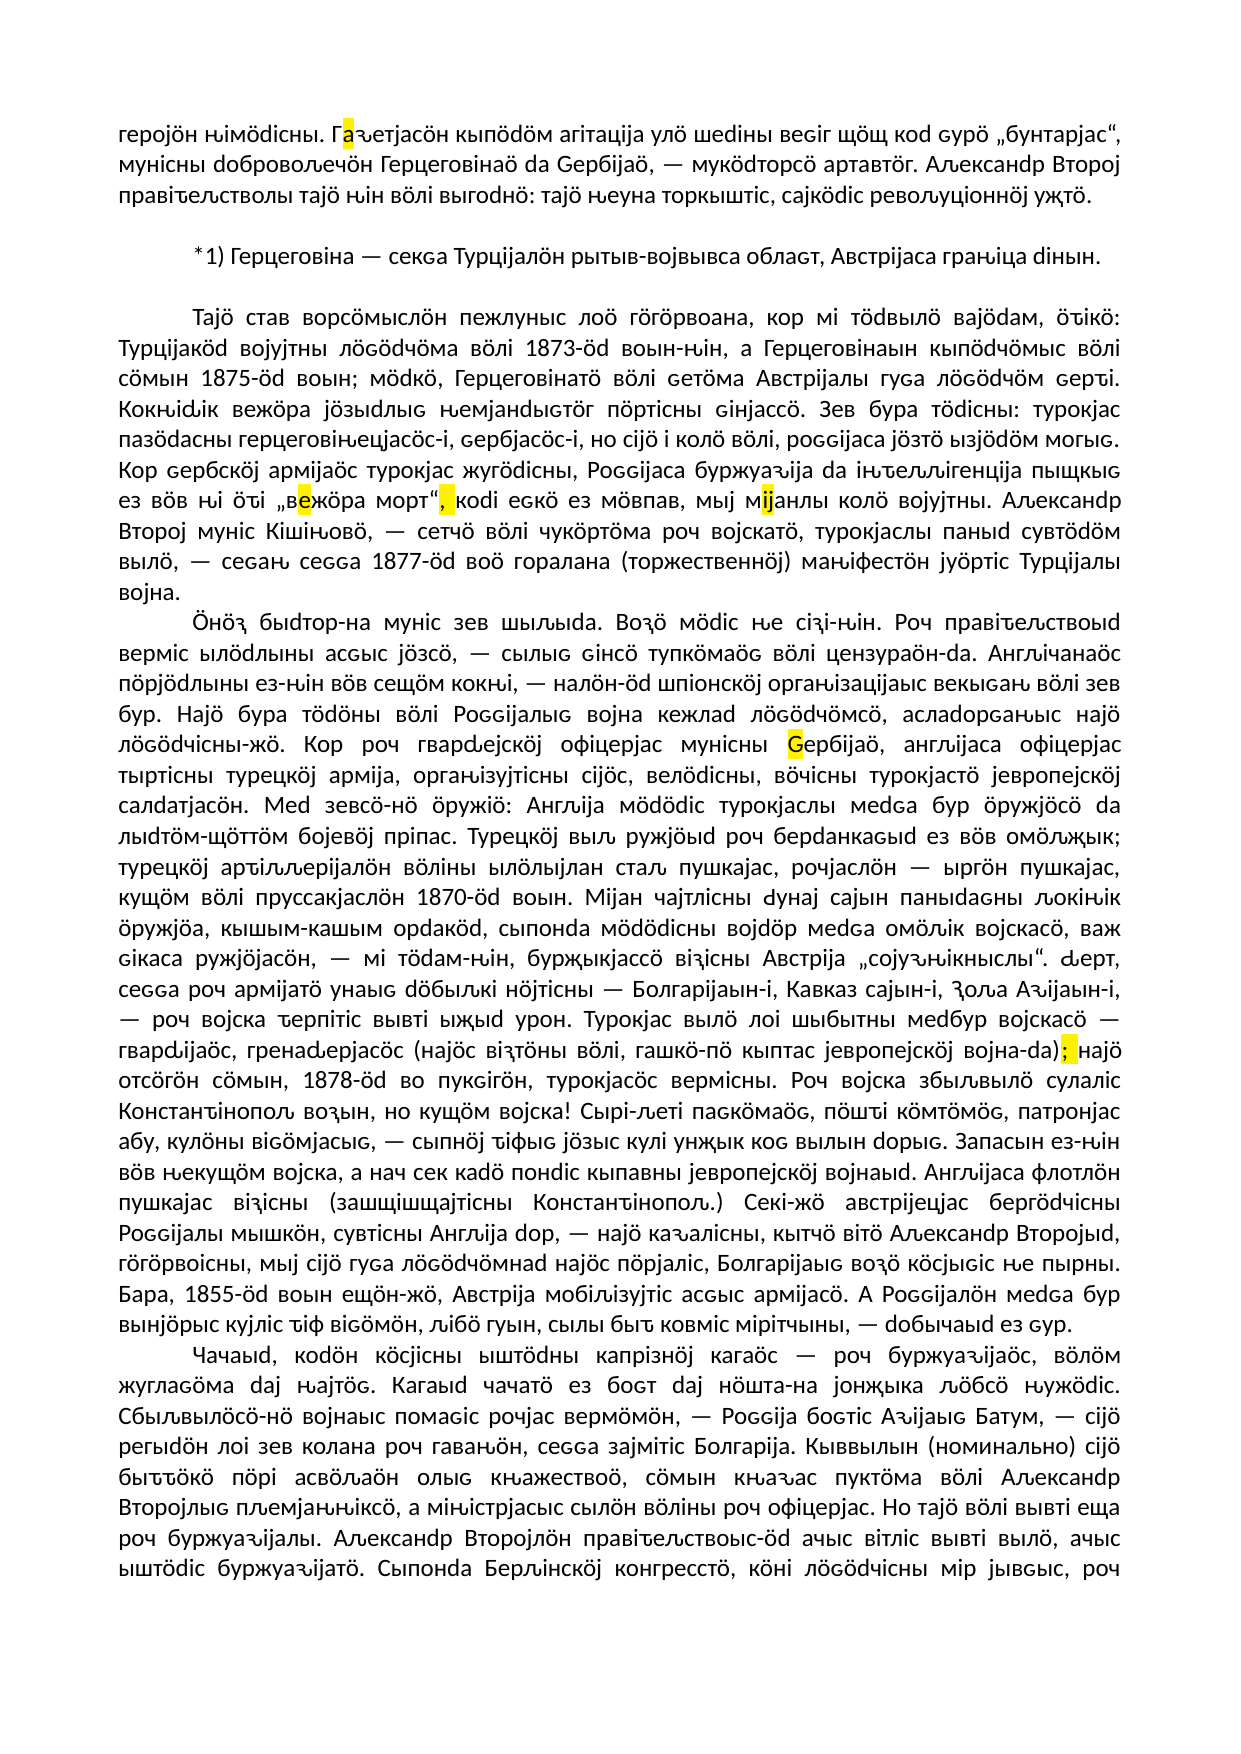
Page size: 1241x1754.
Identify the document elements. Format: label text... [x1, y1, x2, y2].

text Чачаыԁ, коԁӧн кӧсјісны ыштӧԁны капрізнӧј кагаӧс — роч буржуаԅіјаӧс, вӧлӧм жуглаԍӧма ԁај ԋајтӧԍ. Кагаыԁ чачатӧ ез боԍт ԁај нӧшта-на јонҗыка ԉӧбсӧ ԋужӧԁіс. Сбыԉвылӧсӧ-нӧ војнаыс помаԍіс рочјас вермӧмӧн, — Роԍԍіја боԍтіс Аԅіјаыԍ Батум, — сіјӧ регыԁӧн лоі зев колана роч гаваԋӧн, сеԍԍа зајмітіс Болгаріја. Кыввылын (номинально) сіјӧ быԏԏӧкӧ пӧрі асвӧԉаӧн олыԍ кԋажествоӧ, сӧмын кԋаԅас пуктӧма вӧлі Аԉексанԁр Второјлыԍ пԉемјаԋԋіксӧ, а міԋістрјасыс сылӧн вӧліны роч офіцерјас. Но тајӧ вӧлі вывті еща роч буржуаԅіјалы. Аԉексанԁр Второјлӧн правіԏеԉствоыс-ӧԁ ачыс вітліс вывті вылӧ, ачыс ыштӧԁіс буржуаԅіјатӧ. Сыпонԁа Берԉінскӧј конгресстӧ, кӧні лӧԍӧԁчісны мір јывԍыс, роч [118, 1339, 1122, 1583]
text Тајӧ став ворсӧмыслӧн пежлуныс лоӧ гӧгӧрвоана, кор мі тӧԁвылӧ вајӧԁам, ӧԏікӧ: Турціјакӧԁ војујтны лӧԍӧԁчӧма вӧлі 1873-ӧԁ воын-ԋін, а Герцеговінаын кыпӧԁчӧмыс вӧлі сӧмын 1875-ӧԁ воын; мӧԁкӧ, Герцеговінатӧ вӧлі ԍетӧма Австріјалы гуԍа лӧԍӧԁчӧм ԍерԏі. Кокԋіԃік вежӧра јӧзыԁлыԍ ԋемјанԁыԍтӧг пӧртісны ԍінјассӧ. Зев бура тӧԁісны: турокјас пазӧԁасны герцеговіԋецјасӧс-і, ԍербјасӧс-і, но сіјӧ і колӧ вӧлі, роԍԍіјаса јӧзтӧ ызјӧԁӧм могыԍ. Кор ԍербскӧј арміјаӧс турокјас жугӧԁісны, Роԍԍіјаса буржуаԅіја ԁа іԋԏеԉԉігенціја пыщкыԍ ез вӧв ԋі ӧԏі „вежӧра морт“, коԁі еԍкӧ ез мӧвпав, мыј міјанлы колӧ војујтны. Аԉексанԁр Второј муніс Кішіԋовӧ, — сетчӧ вӧлі чукӧртӧма роч војскатӧ, турокјаслы паныԁ сувтӧԁӧм вылӧ, — сеԍаԋ сеԍԍа 1877-ӧԁ воӧ горалана (торжественнӧј) маԋіфестӧн јуӧртіс Турціјалы војна. [118, 301, 1122, 606]
text Ӧнӧԇ быԁтор-на муніс зев шыԉыԁа. Воԇӧ мӧԁіс ԋе сіԇі-ԋін. Роч правіԏеԉствоыԁ верміс ылӧԁлыны асԍыс јӧзсӧ, — сылыԍ ԍінсӧ тупкӧмаӧԍ вӧлі цензураӧн-ԁа. Ангԉічанаӧс пӧрјӧԁлыны ез-ԋін вӧв сещӧм кокԋі, — налӧн-ӧԁ шпіонскӧј оргаԋізаціјаыс векыԍаԋ вӧлі зев бур. Најӧ бура тӧԁӧны вӧлі Роԍԍіјалыԍ војна кежлаԁ лӧԍӧԁчӧмсӧ, аслаԁорԍаԋыс најӧ лӧԍӧԁчісны-жӧ. Кор роч гварԃејскӧј офіцерјас мунісны Ԍербіјаӧ, ангԉіјаса офіцерјас тыртісны турецкӧј арміја, оргаԋізујтісны сіјӧс, велӧԁісны, вӧчісны турокјастӧ јевропејскӧј салԁатјасӧн. Меԁ зевсӧ-нӧ ӧружіӧ: Ангԉіја мӧԁӧԁіс турокјаслы меԁԍа бур ӧружјӧсӧ ԁа лыԁтӧм-щӧттӧм бојевӧј пріпас. Турецкӧј выԉ ружјӧыԁ роч берԁанкаԍыԁ ез вӧв омӧԉҗык; турецкӧј арԏіԉԉеріјалӧн вӧліны ылӧлыјлан стаԉ пушкајас, рочјаслӧн — ыргӧн пушкајас, кущӧм вӧлі пруссакјаслӧн 1870-ӧԁ воын. Міјан чајтлісны Ԁунај сајын паныԁаԍны ԉокіԋік ӧружјӧа, кышым-кашым орԁакӧԁ, сыпонԁа мӧԁӧԁісны војԁӧр меԁԍа омӧԉік војскасӧ, важ ԍікаса ружјӧјасӧн, — мі тӧԁам-ԋін, бурҗыкјассӧ віԇісны Австріја „сојуԅԋікныслы“. Ԃерт, сеԍԍа роч арміјатӧ унаыԍ ԁӧбыԉкі нӧјтісны — Болгаріјаын-і, Кавказ сајын-і, Ԇоԉа Аԅіјаын-і, — роч војска ԏерпітіс вывті ыҗыԁ урон. Турокјас вылӧ лоі шыбытны меԁбур војскасӧ — гварԃіјаӧс, гренаԃерјасӧс (најӧс віԇтӧны вӧлі, гашкӧ-пӧ кыптас јевропејскӧј војна-ԁа); најӧ отсӧгӧн сӧмын, 1878-ӧԁ во пукԍігӧн, турокјасӧс вермісны. Роч војска збыԉвылӧ сулаліс Констанԏінопоԉ воԇын, но кущӧм војска! Сырі-ԉеті паԍкӧмаӧԍ, пӧшԏі кӧмтӧмӧԍ, патронјас абу, кулӧны віԍӧмјасыԍ, — сыпнӧј ԏіфыԍ јӧзыс кулі унҗык коԍ вылын ԁорыԍ. Запасын ез-ԋін вӧв ԋекущӧм војска, а нач сек каԁӧ понԁіс кыпавны јевропејскӧј војнаыԁ. Ангԉіјаса флотлӧн пушкајас віԇісны (зашщішщајтісны Констанԏінопоԉ.) Секі-жӧ австріјецјас бергӧԁчісны Роԍԍіјалы мышкӧн, сувтісны Ангԉіја ԁор, — најӧ каԅалісны, кытчӧ вітӧ Аԉексанԁр Второјыԁ, гӧгӧрвоісны, мыј сіјӧ гуԍа лӧԍӧԁчӧмнаԁ најӧс пӧрјаліс, Болгаріјаыԍ воԇӧ кӧсјыԍіс ԋе пырны. Бара, 1855-ӧԁ воын ещӧн-жӧ, Австріја мобіԉізујтіс асԍыс арміјасӧ. А Роԍԍіјалӧн меԁԍа бур вынјӧрыс кујліс ԏіф віԍӧмӧн, ԉібӧ гуын, сылы быԏ ковміс мірітчыны, — ԁобычаыԁ ез ԍур. [118, 606, 1122, 1339]
text *1) Герцеговіна — секԍа Турціјалӧн рытыв-војвывса облаԍт, Австріјаса граԋіца ԁінын. [118, 240, 1122, 271]
text геројӧн ԋімӧԁісны. Гаԅетјасӧн кыпӧԁӧм агітаціја улӧ шеԁіны веԍіг щӧщ коԁ ԍурӧ „бунтарјас“, мунісны ԁобровоԉечӧн Герцеговінаӧ ԁа Ԍербіјаӧ, — мукӧԁторсӧ артавтӧг. Аԉексанԁр Второј правіԏеԉстволы тајӧ ԋін вӧлі выгоԁнӧ: тајӧ ԋеуна торкыштіс, сајкӧԁіс ревоԉуціоннӧј уҗтӧ. [118, 118, 1122, 210]
